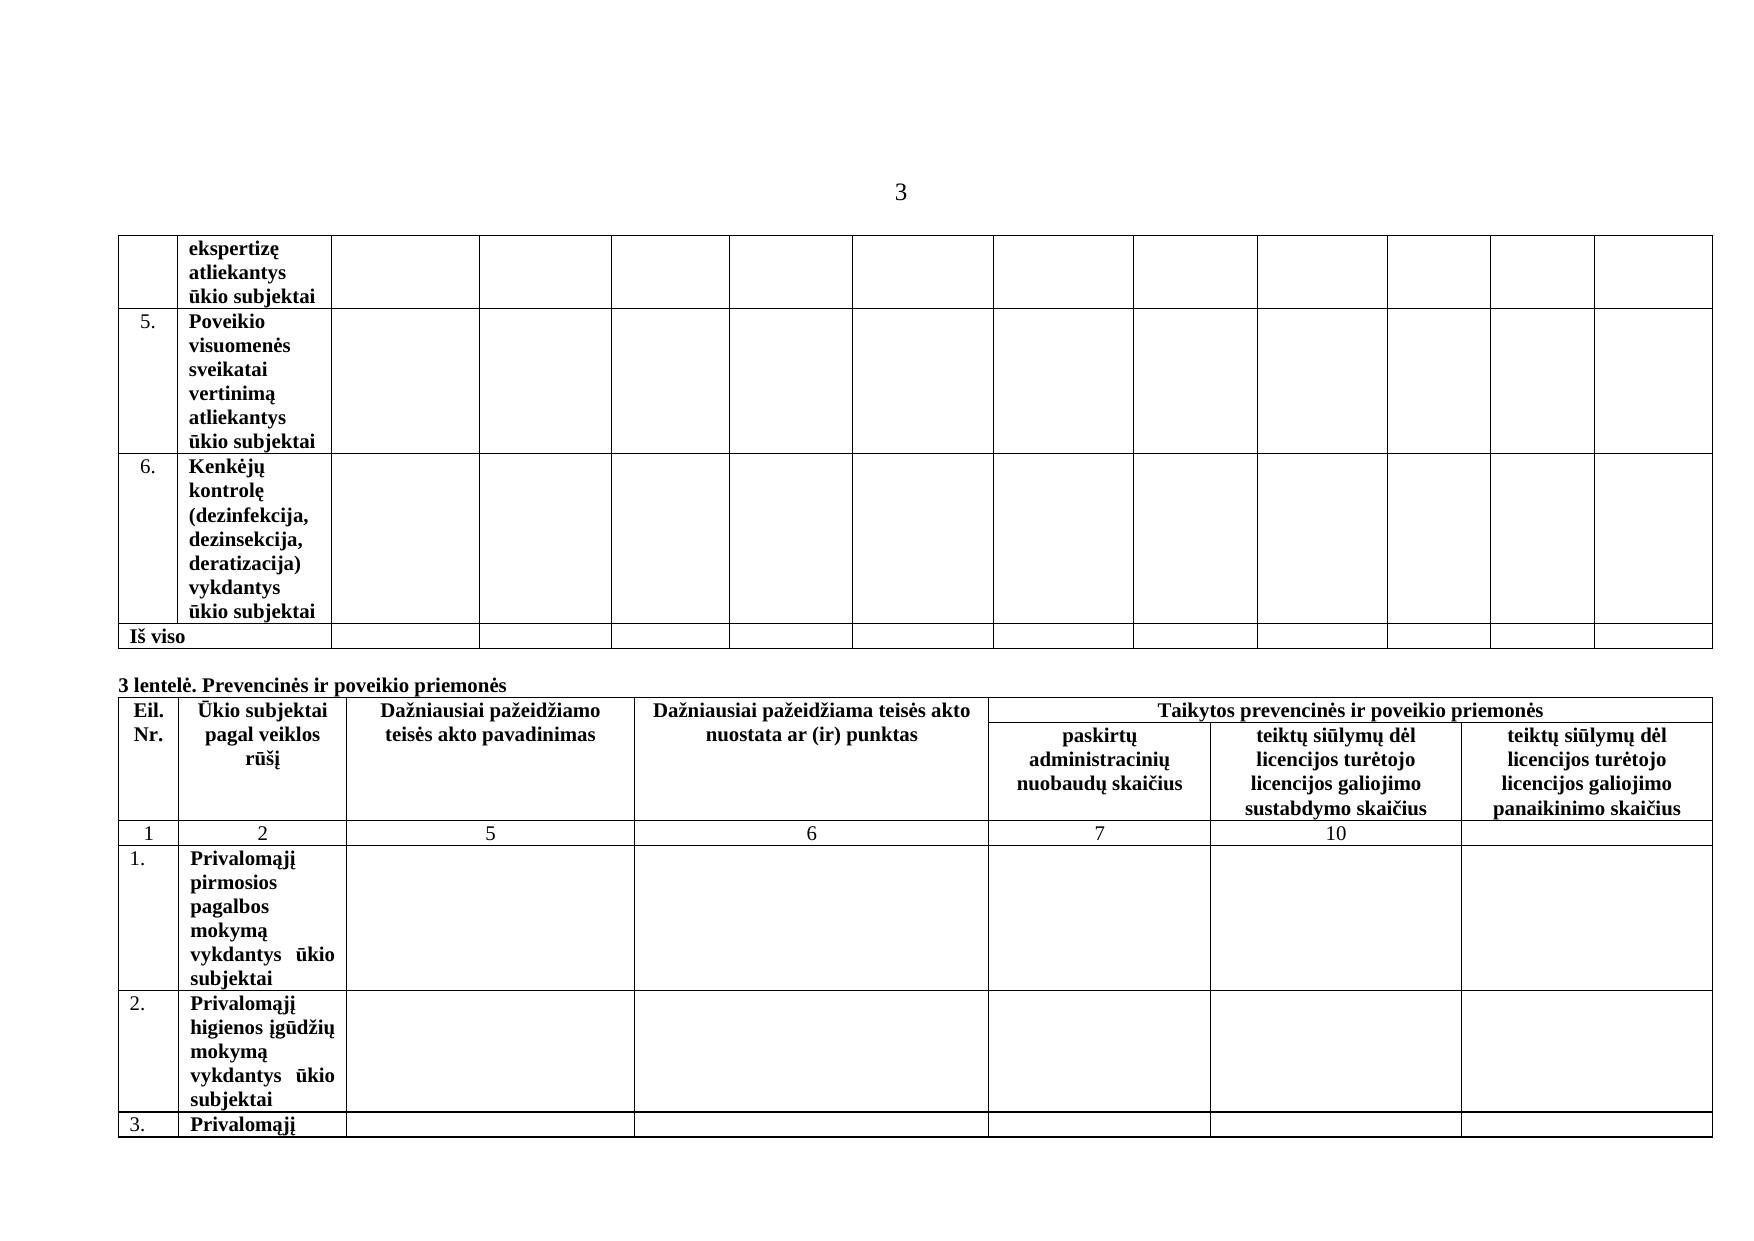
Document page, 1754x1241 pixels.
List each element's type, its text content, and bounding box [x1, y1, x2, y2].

table_cell [347, 991, 634, 1111]
table_cell [332, 454, 479, 623]
table_cell [1211, 846, 1461, 990]
table_cell [332, 624, 479, 648]
table_cell [1595, 309, 1712, 453]
table_cell [1211, 991, 1461, 1111]
table_cell [1211, 1113, 1461, 1136]
table_cell 1 [119, 821, 178, 844]
table_cell [1462, 821, 1712, 844]
table_cell [480, 624, 611, 648]
table_cell [853, 236, 993, 308]
table_cell Iš viso [119, 624, 331, 648]
table_cell teiktų siūlymų dėl licencijos turėtojo licencijos galiojimo panaikinimo skaičius [1462, 723, 1712, 819]
text 3 lentelė. Prevencinės ir poveikio priemonės [118, 673, 1683, 697]
table_cell [635, 991, 988, 1111]
table_cell 7 [989, 821, 1210, 844]
table_cell 3. [119, 1113, 178, 1136]
table_cell [612, 236, 729, 308]
table_cell 10 [1211, 821, 1461, 844]
table_cell [1258, 624, 1387, 648]
table_cell [730, 309, 852, 453]
table_cell [1595, 236, 1712, 308]
table_cell [994, 454, 1133, 623]
table_cell [994, 309, 1133, 453]
table_cell [1258, 309, 1387, 453]
table_cell [1134, 624, 1257, 648]
table_cell ekspertizę atliekantys ūkio subjektai [178, 236, 331, 308]
table_cell [1388, 454, 1490, 623]
table_cell [612, 454, 729, 623]
table_cell Kenkėjų kontrolę (dezinfekcija, dezinsekcija, deratizacija) vykdantys ūkio subjektai [178, 454, 331, 623]
table_header Eil. Nr. [119, 698, 178, 819]
table_cell [994, 624, 1133, 648]
table_cell [480, 454, 611, 623]
table_cell Privalomąjį higienos įgūdžių mokymą vykdantys ūkio subjektai [179, 991, 346, 1111]
table_cell [853, 309, 993, 453]
table_cell [612, 624, 729, 648]
table_cell 1. [119, 846, 178, 990]
table_cell [989, 1113, 1210, 1136]
table_cell [994, 236, 1133, 308]
table_cell [1134, 454, 1257, 623]
table_cell [1491, 624, 1594, 648]
table_cell [635, 846, 988, 990]
table_cell 5. [119, 309, 177, 453]
table_cell [347, 846, 634, 990]
table_cell 6 [635, 821, 988, 844]
table_cell Privalomąjį pirmosios pagalbos mokymą vykdantys ūkio subjektai [179, 846, 346, 990]
table_cell [1491, 236, 1594, 308]
table_cell [730, 454, 852, 623]
table_cell Poveikio visuomenės sveikatai vertinimą atliekantys ūkio subjektai [178, 309, 331, 453]
table_cell 2 [179, 821, 346, 844]
table_cell 6. [119, 454, 177, 623]
table_cell [612, 309, 729, 453]
table_cell [1134, 309, 1257, 453]
table_cell [1134, 236, 1257, 308]
table_header Dažniausiai pažeidžiamo teisės akto pavadinimas [347, 698, 634, 819]
table_cell [1595, 624, 1712, 648]
table_cell [1462, 991, 1712, 1111]
table_header Dažniausiai pažeidžiama teisės akto nuostata ar (ir) punktas [635, 698, 988, 819]
table_header Ūkio subjektai pagal veiklos rūšį [179, 698, 346, 819]
table_cell paskirtų administracinių nuobaudų skaičius [989, 723, 1210, 819]
table_cell [853, 454, 993, 623]
table_cell [730, 624, 852, 648]
table_cell [1595, 454, 1712, 623]
table_cell Privalomąjį [179, 1113, 346, 1136]
table_cell [480, 236, 611, 308]
table_cell [1491, 454, 1594, 623]
table_cell [1258, 236, 1387, 308]
table_cell [1491, 309, 1594, 453]
table_cell [119, 236, 177, 308]
table_cell [347, 1113, 634, 1136]
table_cell [1462, 1113, 1712, 1136]
table_cell [1388, 624, 1490, 648]
table_cell [480, 309, 611, 453]
table_cell [1258, 454, 1387, 623]
table_cell 2. [119, 991, 178, 1111]
table_cell [1388, 236, 1490, 308]
table_cell [332, 309, 479, 453]
table_cell [635, 1113, 988, 1136]
table_cell [730, 236, 852, 308]
table_cell [1388, 309, 1490, 453]
table_cell [332, 236, 479, 308]
table_cell [853, 624, 993, 648]
table_cell 5 [347, 821, 634, 844]
table_cell [989, 846, 1210, 990]
table_cell [989, 991, 1210, 1111]
table_header Taikytos prevencinės ir poveikio priemonės [989, 698, 1712, 722]
table_cell teiktų siūlymų dėl licencijos turėtojo licencijos galiojimo sustabdymo skaičius [1211, 723, 1461, 819]
table_cell [1462, 846, 1712, 990]
